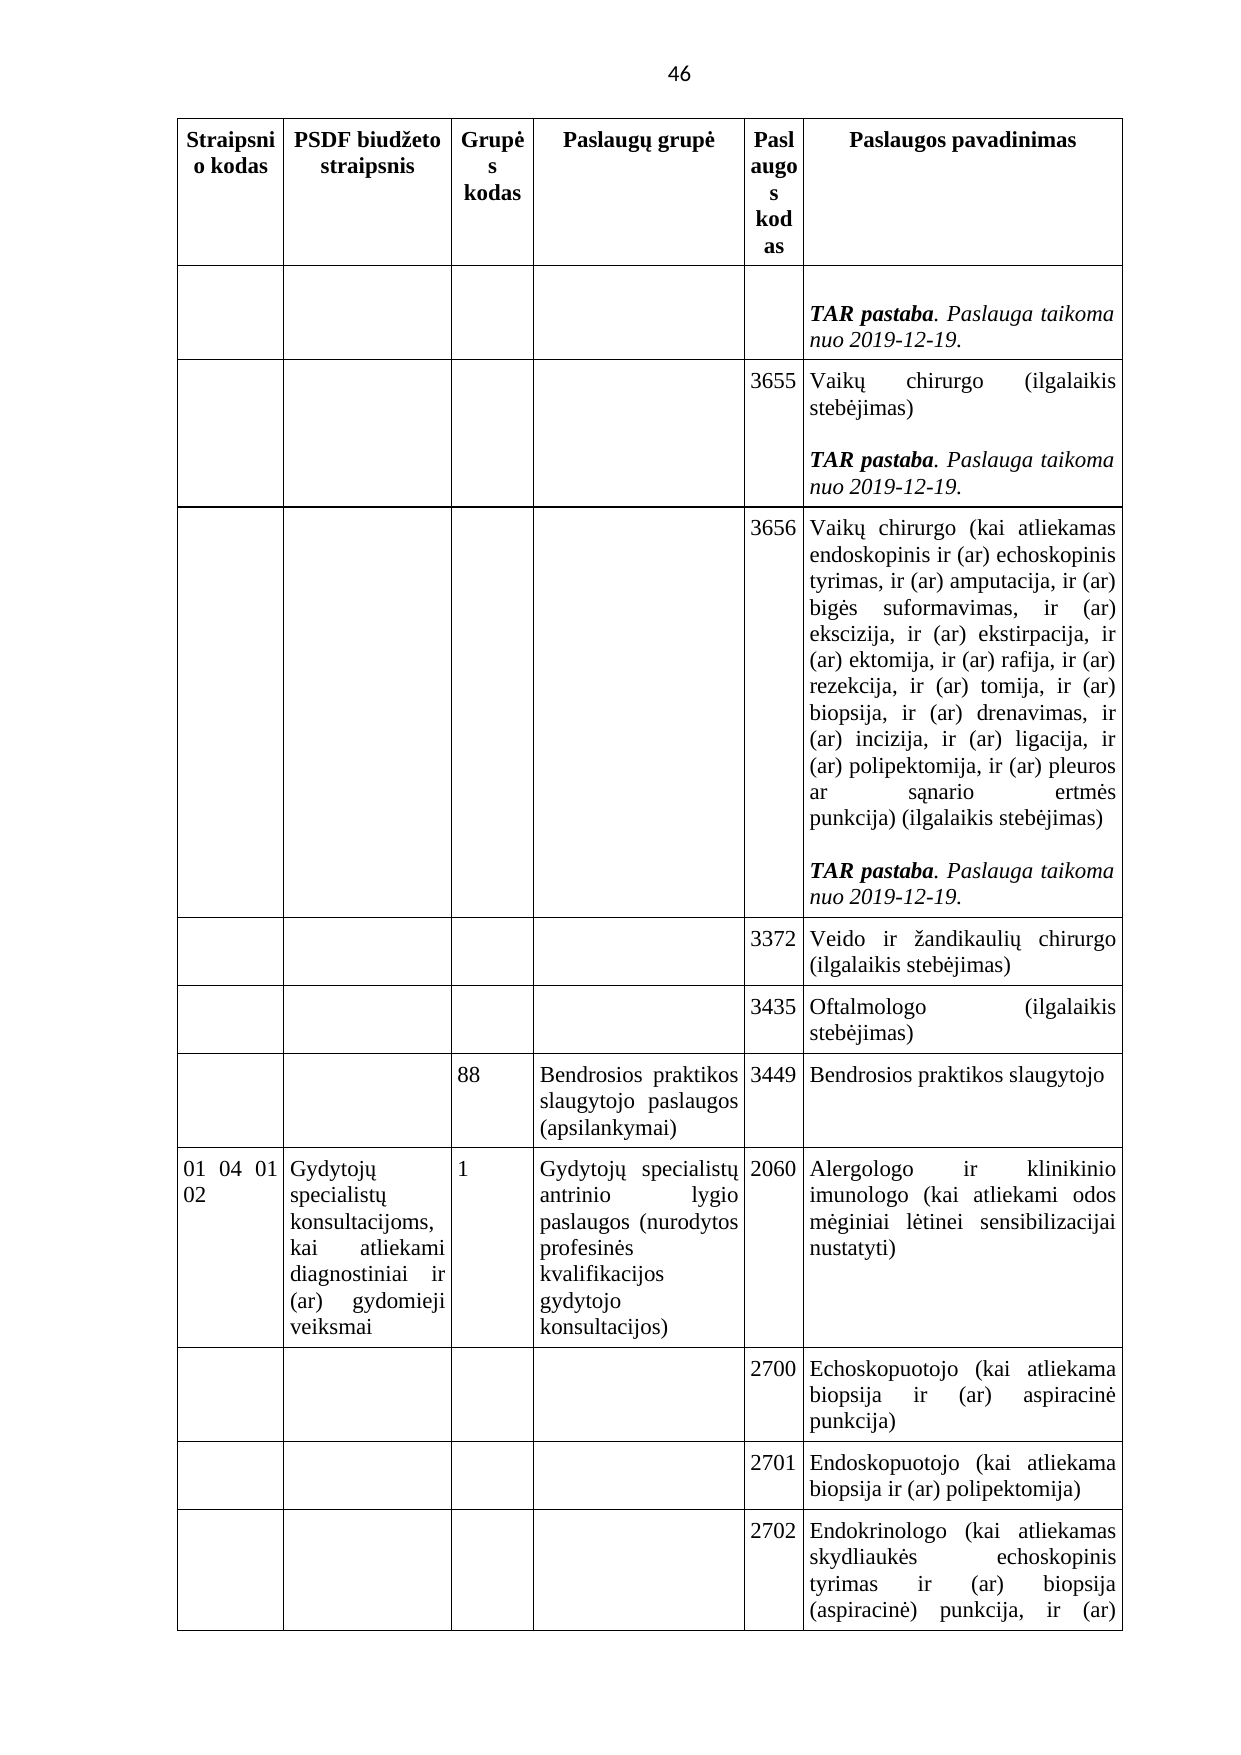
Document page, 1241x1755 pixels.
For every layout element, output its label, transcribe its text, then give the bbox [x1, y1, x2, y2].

table_cell 1 [452, 1148, 533, 1347]
table_cell Bendrosios praktikos slaugytojo paslaugos (apsilankymai) [534, 1054, 744, 1147]
table_cell [534, 1348, 744, 1441]
table_cell Gydytojų specialistų antrinio lygio paslaugos (nurodytos profesinės kvalifikacijos gydytojo konsultacijos) [534, 1148, 744, 1347]
table_cell [452, 1442, 533, 1509]
table_cell [452, 360, 533, 506]
table_cell [284, 360, 451, 506]
table_cell [178, 1510, 283, 1629]
table_cell [284, 1348, 451, 1441]
table_header Straipsnio kodas [178, 119, 283, 265]
table_cell [534, 360, 744, 506]
table_cell [178, 360, 283, 506]
table_cell [534, 1510, 744, 1629]
table_cell 3449 [745, 1054, 803, 1147]
table_cell Echoskopuotojo (kai atliekama biopsija ir (ar) aspiracinė punkcija) [804, 1348, 1122, 1441]
table_cell [452, 508, 533, 917]
table_cell [534, 986, 744, 1053]
table_cell [178, 508, 283, 917]
table_cell [452, 918, 533, 985]
table_cell [284, 508, 451, 917]
table_cell 3435 [745, 986, 803, 1053]
table_cell [284, 986, 451, 1053]
table_cell [534, 266, 744, 359]
table_cell [178, 918, 283, 985]
table_cell Vaikų chirurgo (ilgalaikis stebėjimas) TAR pastaba. Paslauga taikoma nuo 2019-12-19. [804, 360, 1122, 506]
table_cell [452, 266, 533, 359]
table_header PSDF biudžeto straipsnis [284, 119, 451, 265]
table_cell [452, 986, 533, 1053]
table_cell Endokrinologo (kai atliekamas skydliaukės echoskopinis tyrimas ir (ar) biopsija (aspiracinė) punkcija, ir (ar) [804, 1510, 1122, 1629]
table_cell [284, 1442, 451, 1509]
table_cell 3656 [745, 508, 803, 917]
table_cell Endoskopuotojo (kai atliekama biopsija ir (ar) polipektomija) [804, 1442, 1122, 1509]
table_cell Gydytojų specialistų konsultacijoms, kai atliekami diagnostiniai ir (ar) gydomieji veiksmai [284, 1148, 451, 1347]
table_cell [745, 266, 803, 359]
table_cell [178, 1348, 283, 1441]
table_cell [284, 1054, 451, 1147]
table_cell [178, 1054, 283, 1147]
table_cell 2060 [745, 1148, 803, 1347]
table_cell Bendrosios praktikos slaugytojo [804, 1054, 1122, 1147]
table_cell 2700 [745, 1348, 803, 1441]
table_cell [534, 508, 744, 917]
table_cell [534, 918, 744, 985]
table_cell Vaikų chirurgo (kai atliekamas endoskopinis ir (ar) echoskopinis tyrimas, ir (ar) amputacija, ir (ar) bigės suformavimas, ir (ar) ekscizija, ir (ar) ekstirpacija, ir (ar) ektomija, ir (ar) rafija, ir (ar) rezekcija, ir (ar) tomija, ir (ar) biopsija, ir (ar) drenavimas, ir (ar) incizija, ir (ar) ligacija, ir (ar) polipektomija, ir (ar) pleuros ar sąnario ertmės punkcija) (ilgalaikis stebėjimas) TAR pastaba. Paslauga taikoma nuo 2019-12-19. [804, 508, 1122, 917]
table_cell Veido ir žandikaulių chirurgo (ilgalaikis stebėjimas) [804, 918, 1122, 985]
table_cell [178, 1442, 283, 1509]
table_cell 2702 [745, 1510, 803, 1629]
table_cell [534, 1442, 744, 1509]
table_cell Alergologo ir klinikinio imunologo (kai atliekami odos mėginiai lėtinei sensibilizacijai nustatyti) [804, 1148, 1122, 1347]
table_header Grupės kodas [452, 119, 533, 265]
table_cell 3372 [745, 918, 803, 985]
table_cell 88 [452, 1054, 533, 1147]
table_header Paslaugos pavadinimas [804, 119, 1122, 265]
table_header Paslaugų grupė [534, 119, 744, 265]
table_cell 2701 [745, 1442, 803, 1509]
table_cell Oftalmologo (ilgalaikis stebėjimas) [804, 986, 1122, 1053]
table_cell 3655 [745, 360, 803, 506]
table_cell [284, 1510, 451, 1629]
table_cell [452, 1348, 533, 1441]
table_cell [178, 266, 283, 359]
table_cell 01 04 01 02 [178, 1148, 283, 1347]
table_cell [284, 266, 451, 359]
table_cell [284, 918, 451, 985]
table_cell [452, 1510, 533, 1629]
table_header Paslaugos kodas [745, 119, 803, 265]
table_cell TAR pastaba. Paslauga taikoma nuo 2019-12-19. [804, 266, 1122, 359]
table_cell [178, 986, 283, 1053]
